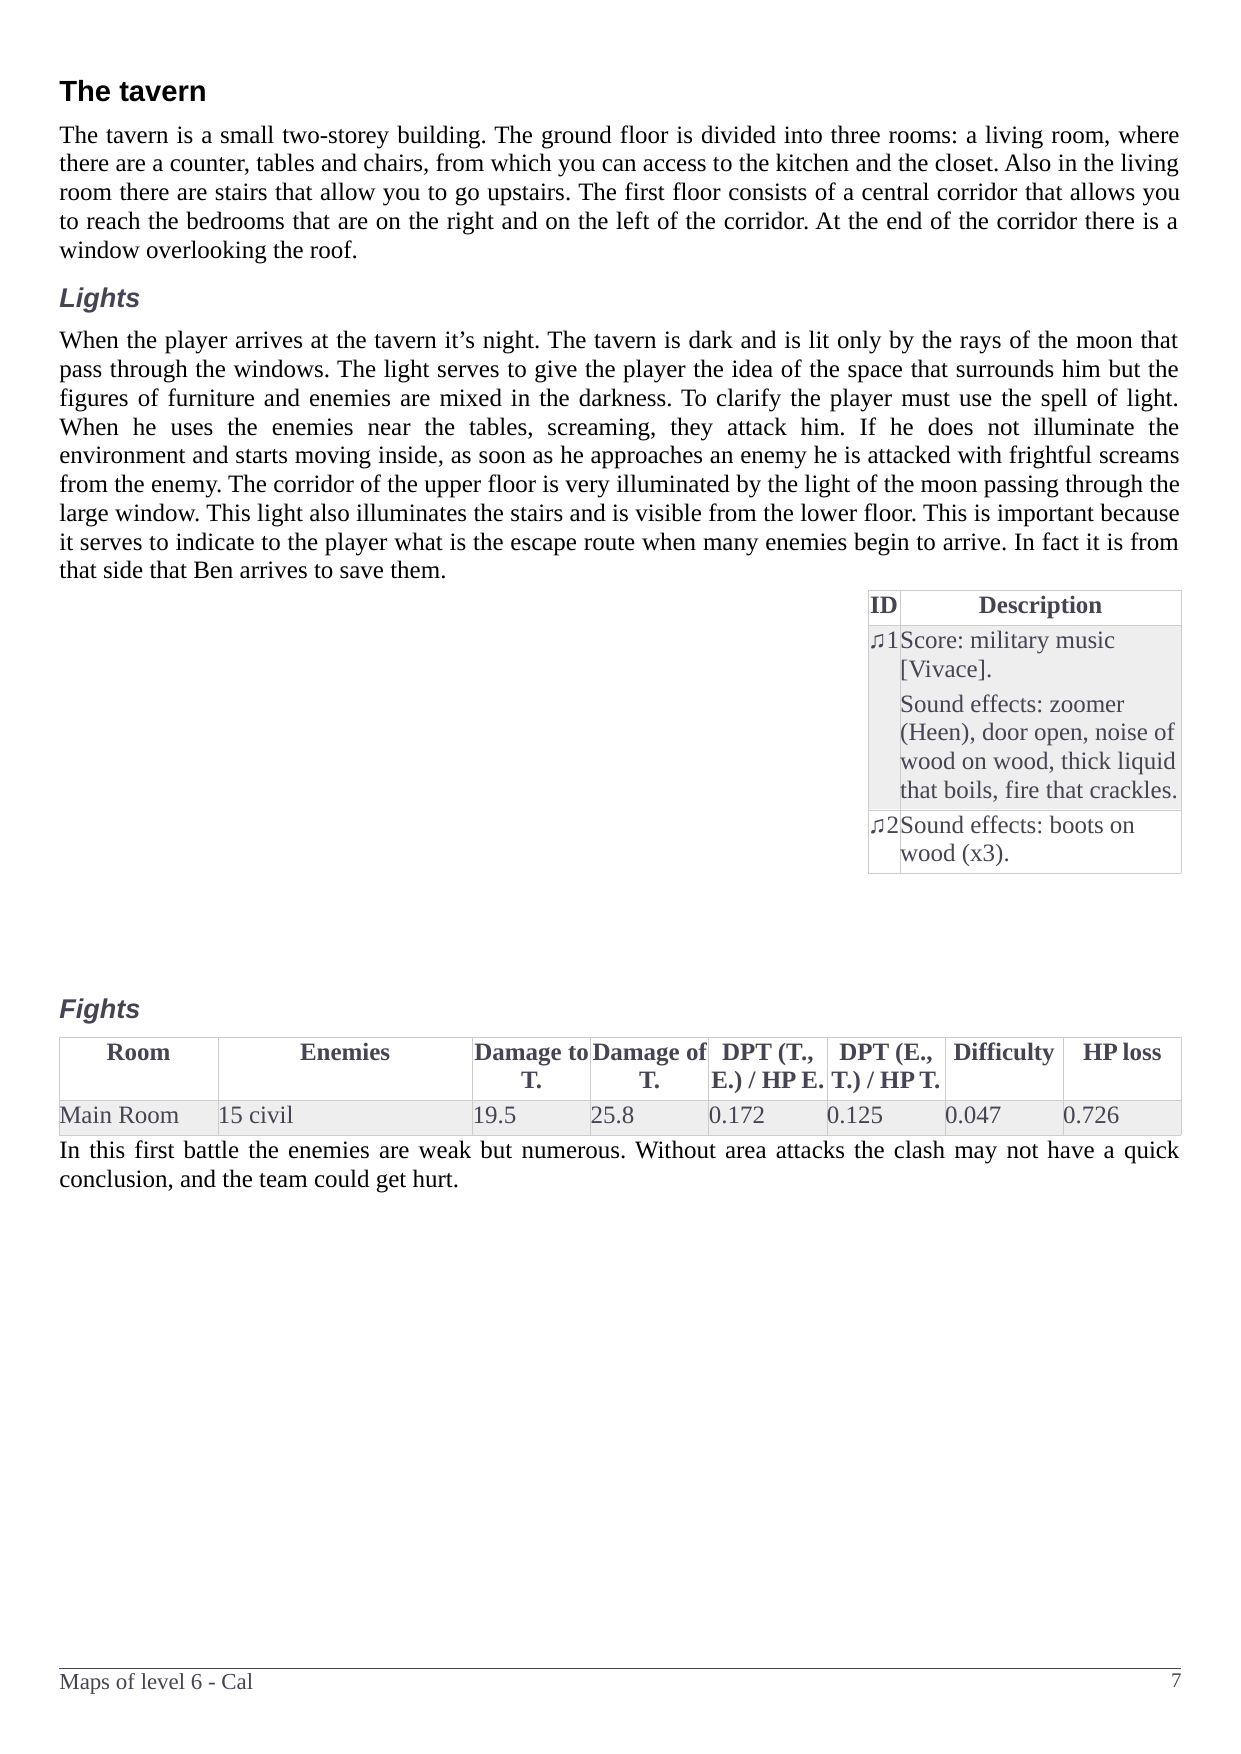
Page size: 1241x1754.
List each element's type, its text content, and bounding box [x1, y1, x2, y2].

table_header HP loss [1064, 1038, 1181, 1100]
table_cell [59, 590, 850, 980]
table_header Damage to T. [473, 1038, 590, 1100]
table_cell 0.726 [1064, 1101, 1181, 1135]
table_header Difficulty [946, 1038, 1063, 1100]
table_cell [850, 590, 1181, 980]
table_cell 25.8 [591, 1101, 708, 1135]
table_cell 0.125 [828, 1101, 945, 1135]
table_header Damage of T. [591, 1038, 708, 1100]
table_cell ♫2 [869, 811, 900, 873]
table_cell Main Room [60, 1101, 218, 1135]
table_header The tavern The tavern is a small two-storey building. The ground floor is divided into three rooms: a living room, where there are a counter, tables and chairs, from which you can access to the kitchen and the closet. Also in the living room there are stairs that allow you to go upstairs. The first floor consists of a central corridor that allows you to reach the bedrooms that are on the right and on the left of the corridor. At the end of the corridor there is a window overlooking the roof. Lights When the player arrives at the tavern it’s night. The tavern is dark and is lit only by the rays of the moon that pass through the windows. The light serves to give the player the idea of the space that surrounds him but the figures of furniture and enemies are mixed in the darkness. To clarify the player must use the spell of light. When he uses the enemies near the tables, screaming, they attack him. If he does not illuminate the environment and starts moving inside, as soon as he approaches an enemy he is attacked with frightful screams from the enemy. The corridor of the upper floor is very illuminated by the light of the moon passing through the large window. This light also illuminates the stairs and is visible from the lower floor. This is important because it serves to indicate to the player what is the escape route when many enemies begin to arrive. In fact it is from that side that Ben arrives to save them. [59, 59, 1181, 590]
table_cell 15 civil [219, 1101, 472, 1135]
table_cell Score: military music [Vivace]. Sound effects: zoomer (Heen), door open, noise of wood on wood, thick liquid that boils, fire that crackles. [901, 626, 1181, 809]
table_cell Sound effects: boots on wood (x3). [901, 811, 1181, 873]
table_cell Fights [59, 980, 1181, 1037]
table_header Description [901, 591, 1181, 625]
text In this first battle the enemies are weak but numerous. Without area attacks the clash may not have a quick conclusion, and the team could get hurt. [59, 1136, 1181, 1193]
table_header DPT (E., T.) / HP T. [828, 1038, 945, 1100]
table_cell ♫1 [869, 626, 900, 809]
table_header Enemies [219, 1038, 472, 1100]
table_header Room [60, 1038, 218, 1100]
table_header ID [869, 591, 900, 625]
table_cell 0.047 [946, 1101, 1063, 1135]
table_cell 0.172 [709, 1101, 827, 1135]
table_cell 19.5 [473, 1101, 590, 1135]
table_header DPT (T., E.) / HP E. [709, 1038, 827, 1100]
